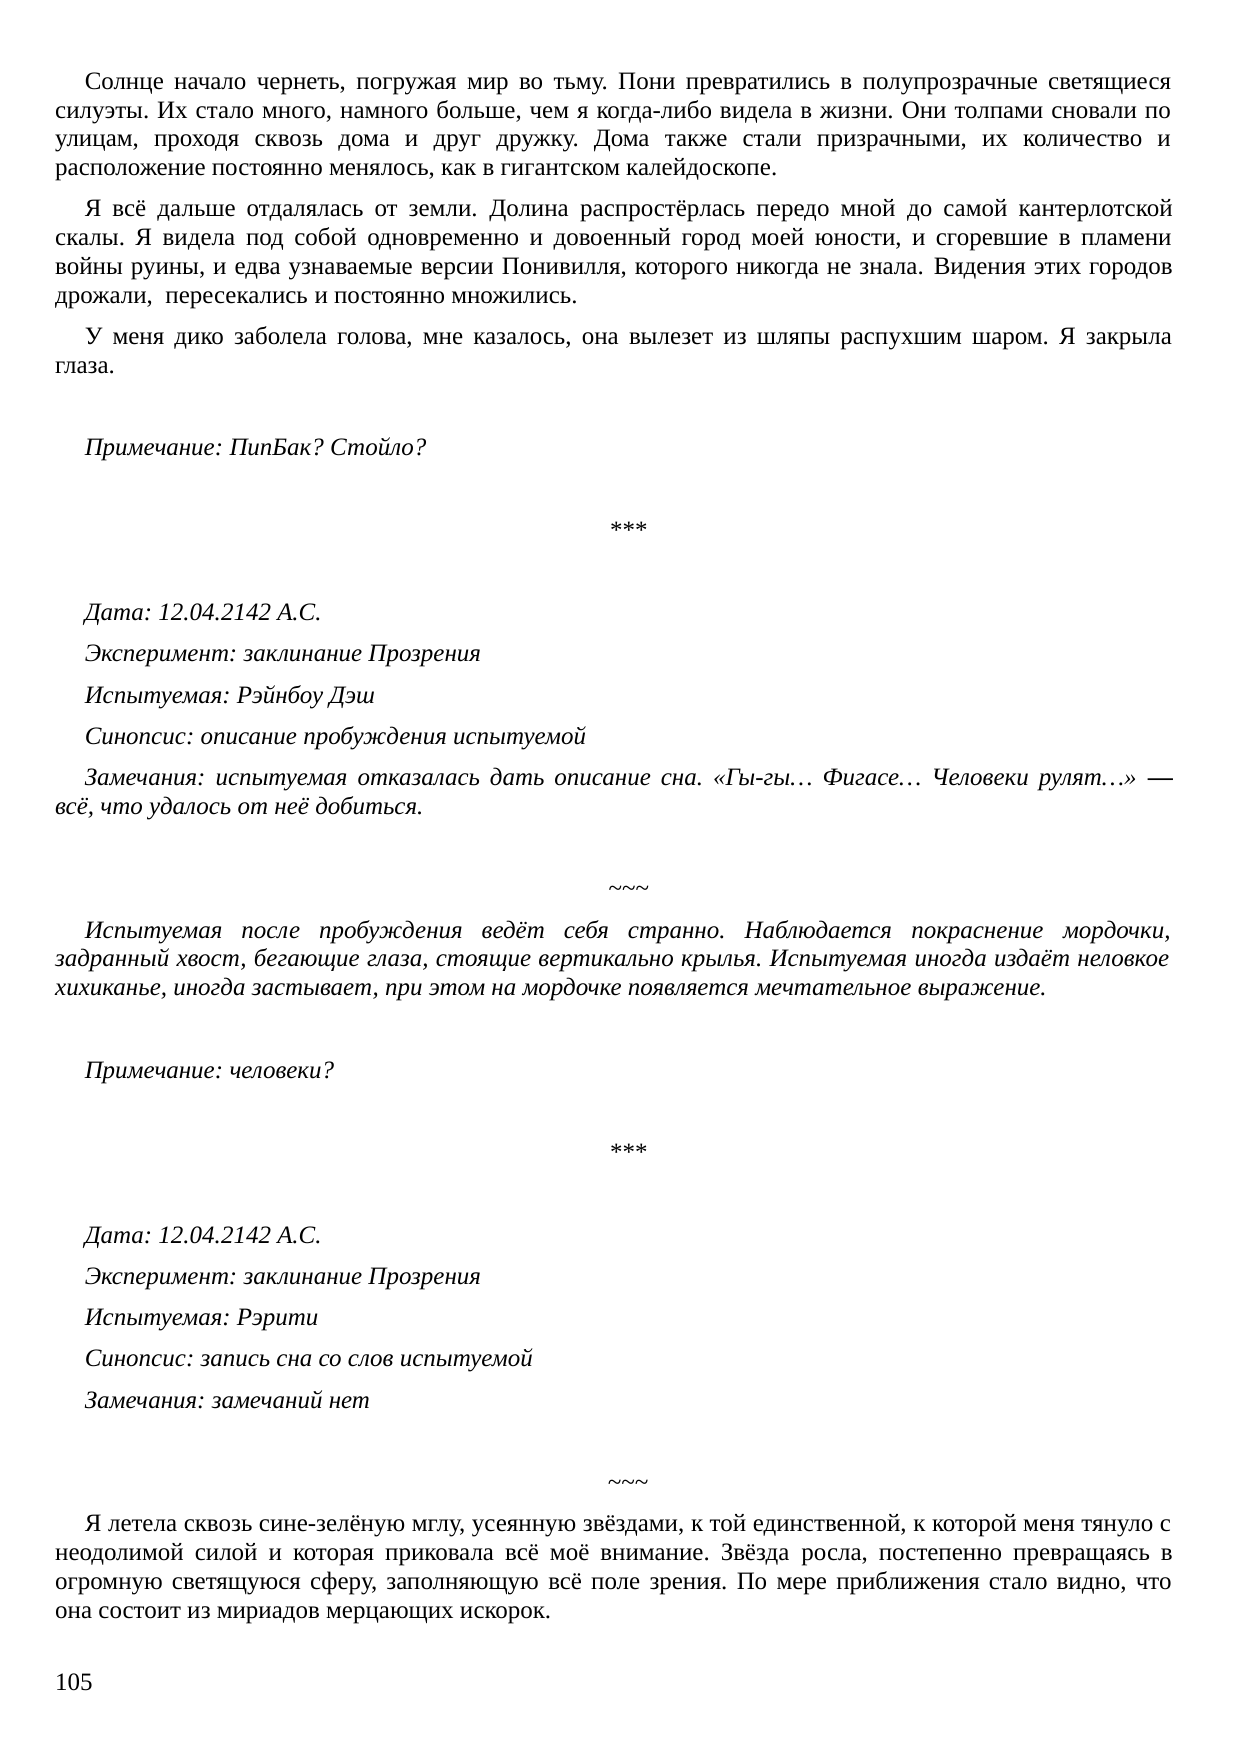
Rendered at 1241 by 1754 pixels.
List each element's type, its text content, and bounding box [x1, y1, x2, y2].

text Замечания: испытуемая отказалась дать описание сна. «Гы-гы… Фигасе… Человеки рулят…» — всё, что удалось от неё добиться. [55, 762, 1173, 820]
text ~~~ [55, 1467, 1173, 1496]
text Синопсис: запись сна со слов испытуемой [55, 1343, 1173, 1372]
text Синопсис: описание пробуждения испытуемой [55, 721, 1173, 750]
text Испытуемая после пробуждения ведёт себя странно. Наблюдается покраснение мордочки, задранный хвост, бегающие глаза, стоящие вертикально крылья. Испытуемая иногда издаёт неловкое хихиканье, иногда застывает, при этом на мордочке появляется мечтательное выражение. [55, 915, 1173, 1001]
text Замечания: замечаний нет [55, 1385, 1173, 1413]
text Эксперимент: заклинание Прозрения [55, 1261, 1173, 1290]
text Испытуемая: Рэрити [55, 1302, 1173, 1331]
text Дата: 12.04.2142 А.С. [55, 597, 1173, 626]
text Примечание: ПипБак? Стойло? [55, 432, 1173, 461]
text Эксперимент: заклинание Прозрения [55, 638, 1173, 667]
text ~~~ [55, 873, 1173, 902]
text *** [55, 1137, 1173, 1166]
text Дата: 12.04.2142 А.С. [55, 1220, 1173, 1248]
text Я летела сквозь сине-зелёную мглу, усеянную звёздами, к той единственной, к которой меня тянуло с неодолимой силой и которая приковала всё моё внимание. Звёзда росла, постепенно превращаясь в огромную светящуюся сферу, заполняющую всё поле зрения. По мере приближения стало видно, что она состоит из мириадов мерцающих искорок. [55, 1508, 1173, 1623]
text Испытуемая: Рэйнбоу Дэш [55, 680, 1173, 708]
text *** [55, 515, 1173, 543]
text Я всё дальше отдалялась от земли. Долина распростёрлась передо мной до самой кантерлотской скалы. Я видела под собой одновременно и довоенный город моей юности, и сгоревшие в пламени войны руины, и едва узнаваемые версии Понивилля, которого никогда не знала. Видения этих городов дрожали, пересекались и постоянно множились. [55, 193, 1173, 308]
text Примечание: человеки? [55, 1055, 1173, 1083]
text Солнце начало чернеть, погружая мир во тьму. Пони превратились в полупрозрачные светящиеся силуэты. Их стало много, намного больше, чем я когда-либо видела в жизни. Они толпами сновали по улицам, проходя сквозь дома и друг дружку. Дома также стали призрачными, их количество и расположение постоянно менялось, как в гигантском калейдоскопе. [55, 66, 1173, 181]
text У меня дико заболела голова, мне казалось, она вылезет из шляпы распухшим шаром. Я закрыла глаза. [55, 321, 1173, 378]
